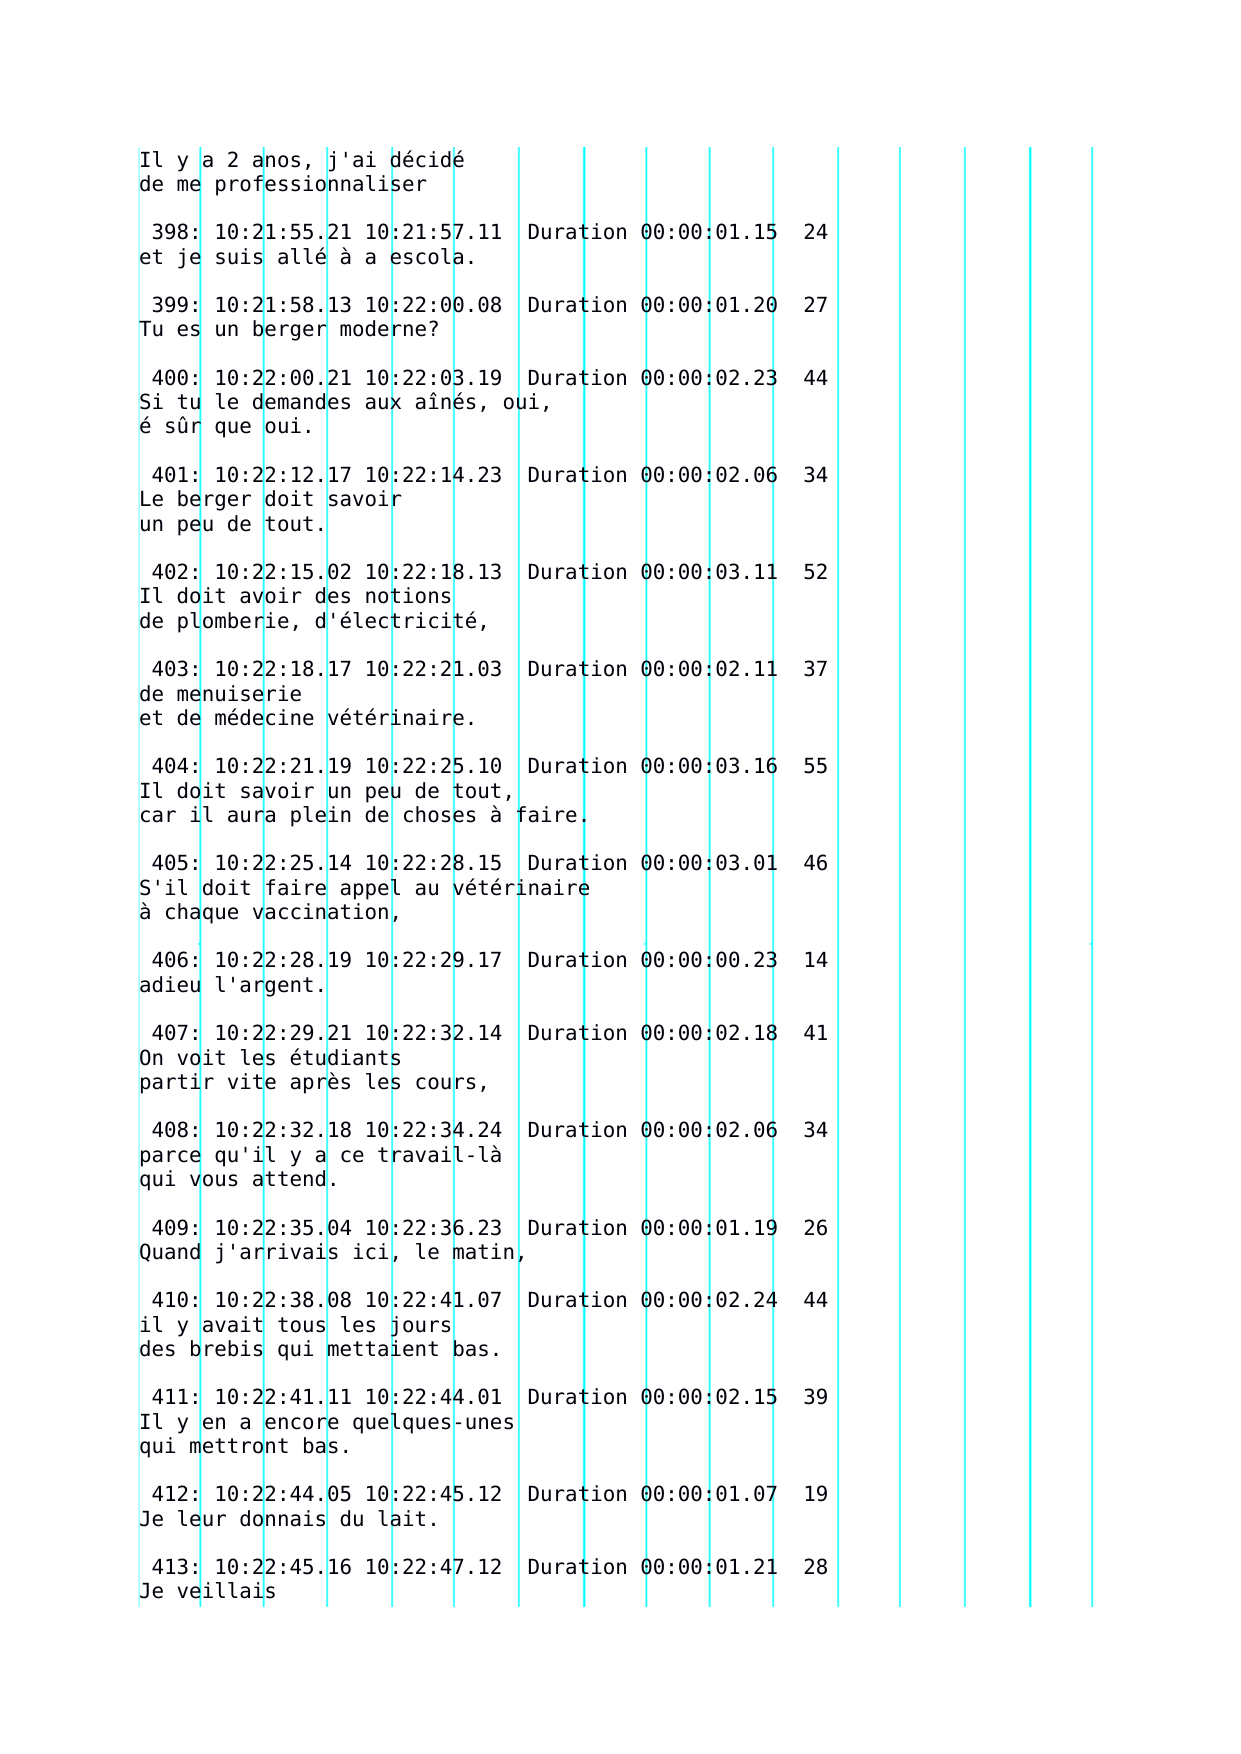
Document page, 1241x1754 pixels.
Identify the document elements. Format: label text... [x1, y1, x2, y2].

text 404: 10:22:21.19 10:22:25.10 Duration 00:00:03.16 55 [139, 754, 1101, 779]
text Je veillais [139, 1579, 1101, 1604]
text des brebis qui mettaient bas. [139, 1337, 1101, 1361]
text et je suis allé à a escola. [139, 245, 1101, 269]
text à chaque vaccination, [139, 900, 1101, 924]
text 407: 10:22:29.21 10:22:32.14 Duration 00:00:02.18 41 [139, 1021, 1101, 1046]
text Quand j'arrivais ici, le matin, [139, 1240, 1101, 1264]
text il y avait tous les jours [139, 1313, 1101, 1337]
text Il doit savoir un peu de tout, [139, 779, 1101, 803]
text Il y a 2 anos, j'ai décidé [139, 148, 1101, 172]
text de me professionnaliser [139, 172, 1101, 196]
text 398: 10:21:55.21 10:21:57.11 Duration 00:00:01.15 24 [139, 220, 1101, 245]
text 409: 10:22:35.04 10:22:36.23 Duration 00:00:01.19 26 [139, 1216, 1101, 1240]
text 410: 10:22:38.08 10:22:41.07 Duration 00:00:02.24 44 [139, 1288, 1101, 1313]
text 406: 10:22:28.19 10:22:29.17 Duration 00:00:00.23 14 [139, 948, 1101, 973]
text 412: 10:22:44.05 10:22:45.12 Duration 00:00:01.07 19 [139, 1482, 1101, 1507]
text 400: 10:22:00.21 10:22:03.19 Duration 00:00:02.23 44 [139, 366, 1101, 390]
text 413: 10:22:45.16 10:22:47.12 Duration 00:00:01.21 28 [139, 1555, 1101, 1579]
text 401: 10:22:12.17 10:22:14.23 Duration 00:00:02.06 34 [139, 463, 1101, 487]
text partir vite après les cours, [139, 1070, 1101, 1094]
text Si tu le demandes aux aînés, oui, [139, 390, 1101, 414]
text S'il doit faire appel au vétérinaire [139, 876, 1101, 900]
text qui mettront bas. [139, 1434, 1101, 1458]
text é sûr que oui. [139, 414, 1101, 439]
text On voit les étudiants [139, 1046, 1101, 1070]
text de menuiserie [139, 682, 1101, 706]
text 399: 10:21:58.13 10:22:00.08 Duration 00:00:01.20 27 [139, 293, 1101, 317]
text de plomberie, d'électricité, [139, 609, 1101, 633]
text 405: 10:22:25.14 10:22:28.15 Duration 00:00:03.01 46 [139, 851, 1101, 876]
text Il doit avoir des notions [139, 584, 1101, 609]
text adieu l'argent. [139, 973, 1101, 997]
text car il aura plein de choses à faire. [139, 803, 1101, 827]
text 402: 10:22:15.02 10:22:18.13 Duration 00:00:03.11 52 [139, 560, 1101, 584]
text qui vous attend. [139, 1167, 1101, 1191]
text Le berger doit savoir [139, 487, 1101, 512]
text 408: 10:22:32.18 10:22:34.24 Duration 00:00:02.06 34 [139, 1118, 1101, 1143]
text 411: 10:22:41.11 10:22:44.01 Duration 00:00:02.15 39 [139, 1385, 1101, 1410]
text Tu es un berger moderne? [139, 317, 1101, 342]
text 403: 10:22:18.17 10:22:21.03 Duration 00:00:02.11 37 [139, 657, 1101, 682]
text parce qu'il y a ce travail-là [139, 1143, 1101, 1167]
text un peu de tout. [139, 512, 1101, 536]
text Je leur donnais du lait. [139, 1507, 1101, 1531]
text et de médecine vétérinaire. [139, 706, 1101, 730]
picture [138, 147, 1102, 1607]
text Il y en a encore quelques-unes [139, 1410, 1101, 1434]
